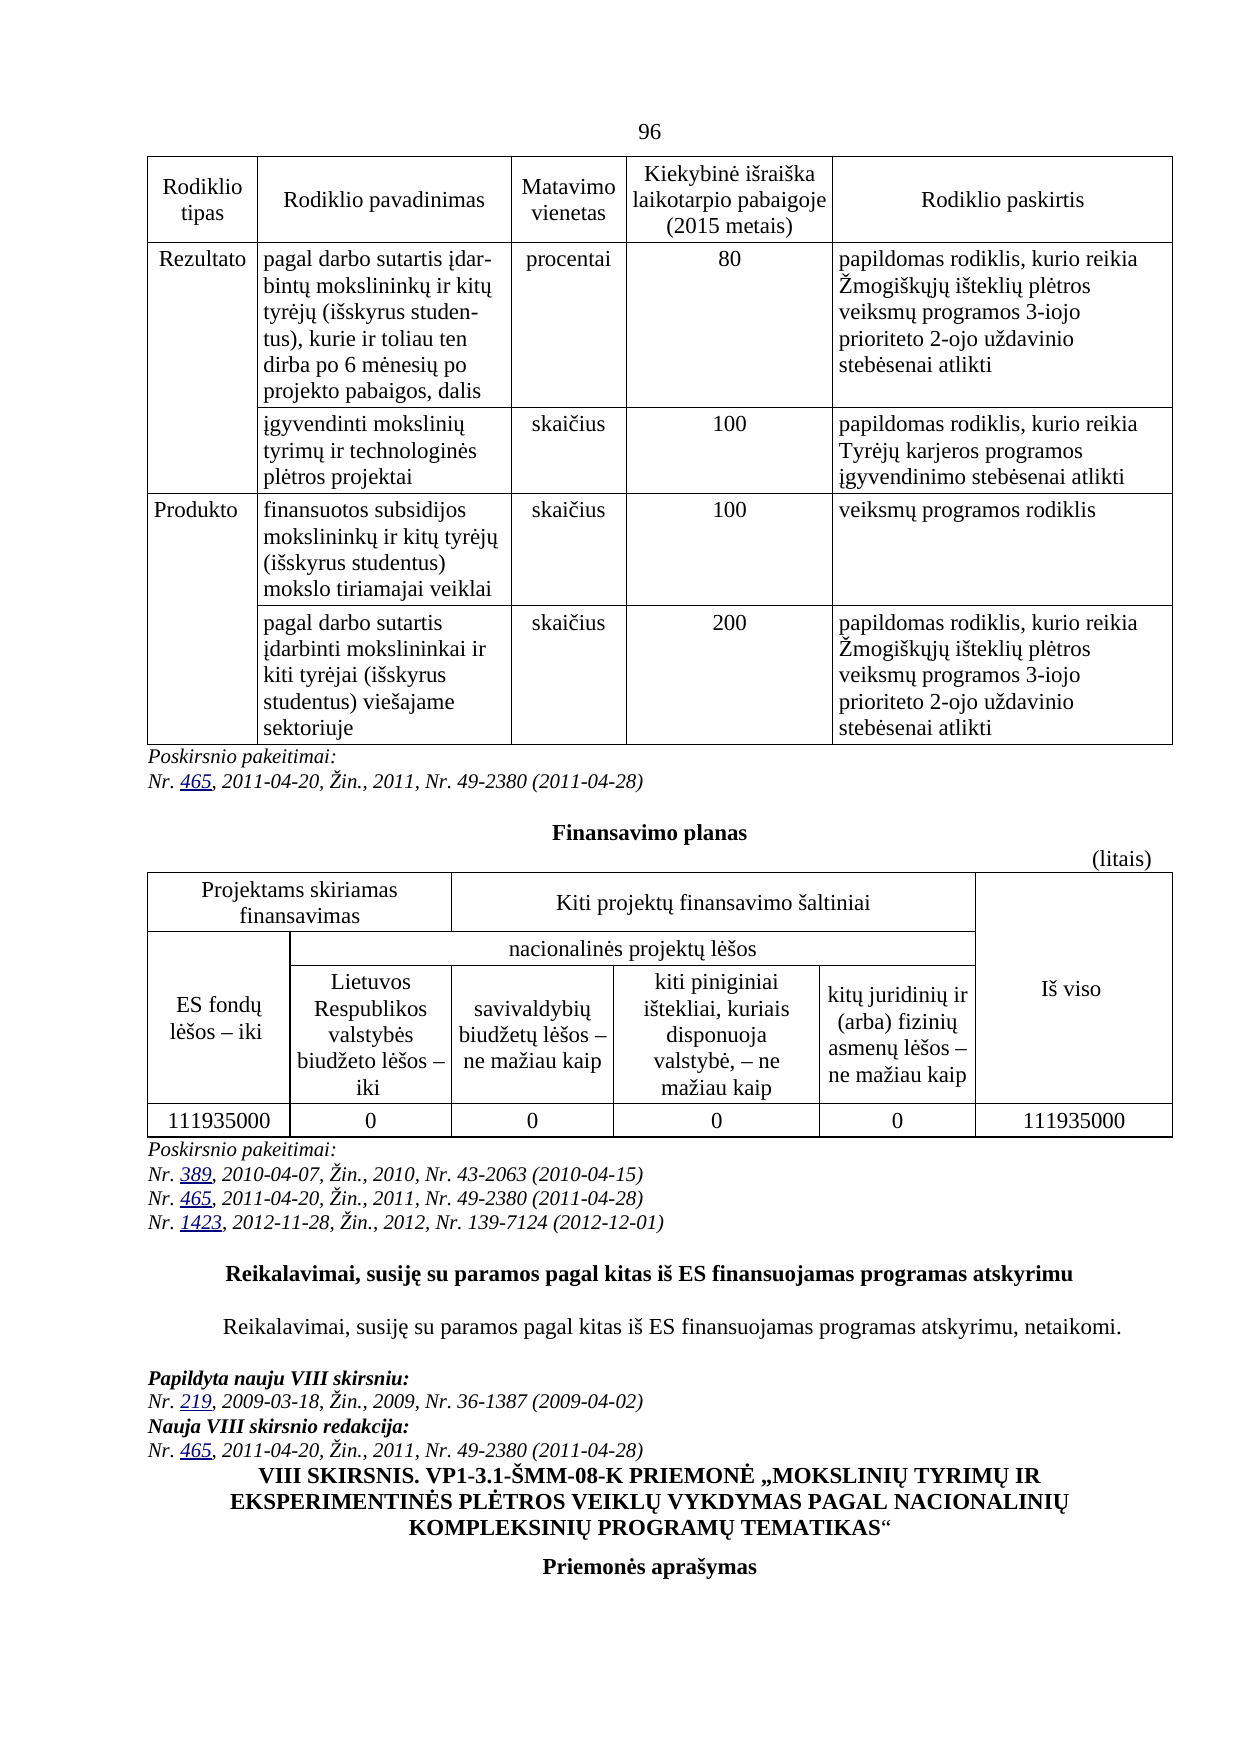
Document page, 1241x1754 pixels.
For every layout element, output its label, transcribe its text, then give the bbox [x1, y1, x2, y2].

text Nr. 389, 2010-04-07, Žin., 2010, Nr. 43-2063 (2010-04-15) [148, 1161, 1152, 1186]
table_cell pagal darbo sutartis įdar­bintų mokslininkų ir kitų tyrėjų (išskyrus studen­tus), kurie ir toliau ten dirba po 6 mėnesių po projekto pabaigos, dalis [258, 243, 511, 407]
table_cell 111935000 [148, 1104, 289, 1136]
table_cell finansuotos subsidijos mokslininkų ir kitų tyrėjų (išskyrus studentus) mokslo tiriamajai veiklai [258, 494, 511, 605]
table_header Rodiklio tipas [148, 157, 257, 242]
table_cell ES fondų lėšos – iki [148, 932, 289, 1103]
text VIII SKIRSNIS. VP1-3.1-ŠMM-08-K PRIEMONĖ „MOKSLINIŲ TYRIMŲ IR EKSPERIMENTINĖS PLĖTROS VEIKLŲ VYKDYMAS PAGAL NACIONALINIŲ KOMPLEKSINIŲ PROGRAMŲ TEMATIKAS“ [148, 1462, 1152, 1541]
table_cell kiti piniginiai ištekliai, kuriais disponuoja valstybė, – ne mažiau kaip [614, 966, 819, 1103]
table_header Projektams skiriamas finansavimas [148, 873, 451, 931]
table_cell kitų juridinių ir (arba) fizinių asmenų lėšos – ne mažiau kaip [820, 966, 975, 1103]
table_header Rodiklio paskirtis [833, 157, 1172, 242]
text Reikalavimai, susiję su paramos pagal kitas iš ES finansuojamas programas atskyrimu, netaikomi. [148, 1313, 1152, 1339]
text Reikalavimai, susiję su paramos pagal kitas iš ES finansuojamas programas atskyrimu [148, 1260, 1152, 1286]
text Papildyta nauju VIII skirsniu: [148, 1365, 1152, 1389]
text Priemonės aprašymas [148, 1553, 1152, 1579]
table_cell savivaldybių biudžetų lėšos – ne mažiau kaip [452, 966, 613, 1103]
table_cell 0 [820, 1104, 975, 1136]
table_cell Rezultato [148, 243, 257, 492]
text Finansavimo planas [148, 819, 1152, 845]
table_header Iš viso [976, 873, 1172, 1103]
text Poskirsnio pakeitimai: [148, 745, 1152, 768]
table_cell Lietuvos Respublikos valstybės biudžeto lėšos – iki [291, 966, 451, 1103]
table_header Kiti projektų finansavimo šaltiniai [452, 873, 975, 931]
table_cell 200 [627, 606, 832, 743]
table_cell įgyvendinti mokslinių tyrimų ir technologinės plėtros projektai [258, 408, 511, 492]
text Nr. 465, 2011-04-20, Žin., 2011, Nr. 49-2380 (2011-04-28) [148, 1438, 1152, 1462]
text Nr. 465, 2011-04-20, Žin., 2011, Nr. 49-2380 (2011-04-28) [148, 1186, 1152, 1209]
table_cell papildomas rodiklis, kurio reikia Žmogiškųjų išteklių plėtros veiksmų programos 3-iojo prioriteto 2-ojo uždavinio stebėsenai atlikti [833, 606, 1172, 743]
table_header Matavimo vienetas [512, 157, 626, 242]
table_cell skaičius [512, 408, 626, 492]
table_cell 0 [614, 1104, 819, 1136]
table_cell 111935000 [976, 1104, 1172, 1136]
table_header Rodiklio pavadinimas [258, 157, 511, 242]
table_cell 100 [627, 494, 832, 605]
table_cell papildomas rodiklis, kurio reikia Tyrėjų karjeros programos įgyvendinimo stebėsenai atlikti [833, 408, 1172, 492]
table_cell skaičius [512, 606, 626, 743]
text (litais) [148, 845, 1152, 872]
table_cell procentai [512, 243, 626, 407]
table_cell 100 [627, 408, 832, 492]
text Nr. 465, 2011-04-20, Žin., 2011, Nr. 49-2380 (2011-04-28) [148, 768, 1152, 793]
text Nr. 1423, 2012-11-28, Žin., 2012, Nr. 139-7124 (2012-12-01) [148, 1209, 1152, 1234]
table_cell 0 [452, 1104, 613, 1136]
text Nauja VIII skirsnio redakcija: [148, 1413, 1152, 1438]
table_cell skaičius [512, 494, 626, 605]
table_cell veiksmų programos rodiklis [833, 494, 1172, 605]
text Nr. 219, 2009-03-18, Žin., 2009, Nr. 36-1387 (2009-04-02) [148, 1389, 1152, 1413]
text Poskirsnio pakeitimai: [148, 1138, 1152, 1161]
table_cell papildomas rodiklis, kurio reikia Žmogiškųjų išteklių plėtros veiksmų programos 3-iojo prioriteto 2-ojo uždavinio stebėsenai atlikti [833, 243, 1172, 407]
table_cell pagal darbo sutartis įdarbinti mokslininkai ir kiti tyrėjai (išskyrus studentus) viešajame sektoriuje [258, 606, 511, 743]
table_cell 80 [627, 243, 832, 407]
table_cell 0 [291, 1104, 451, 1136]
table_cell nacionalinės projektų lėšos [291, 932, 975, 964]
table_cell Produkto [148, 494, 257, 743]
table_header Kiekybinė išraiška laikotarpio pabaigoje (2015 metais) [627, 157, 832, 242]
